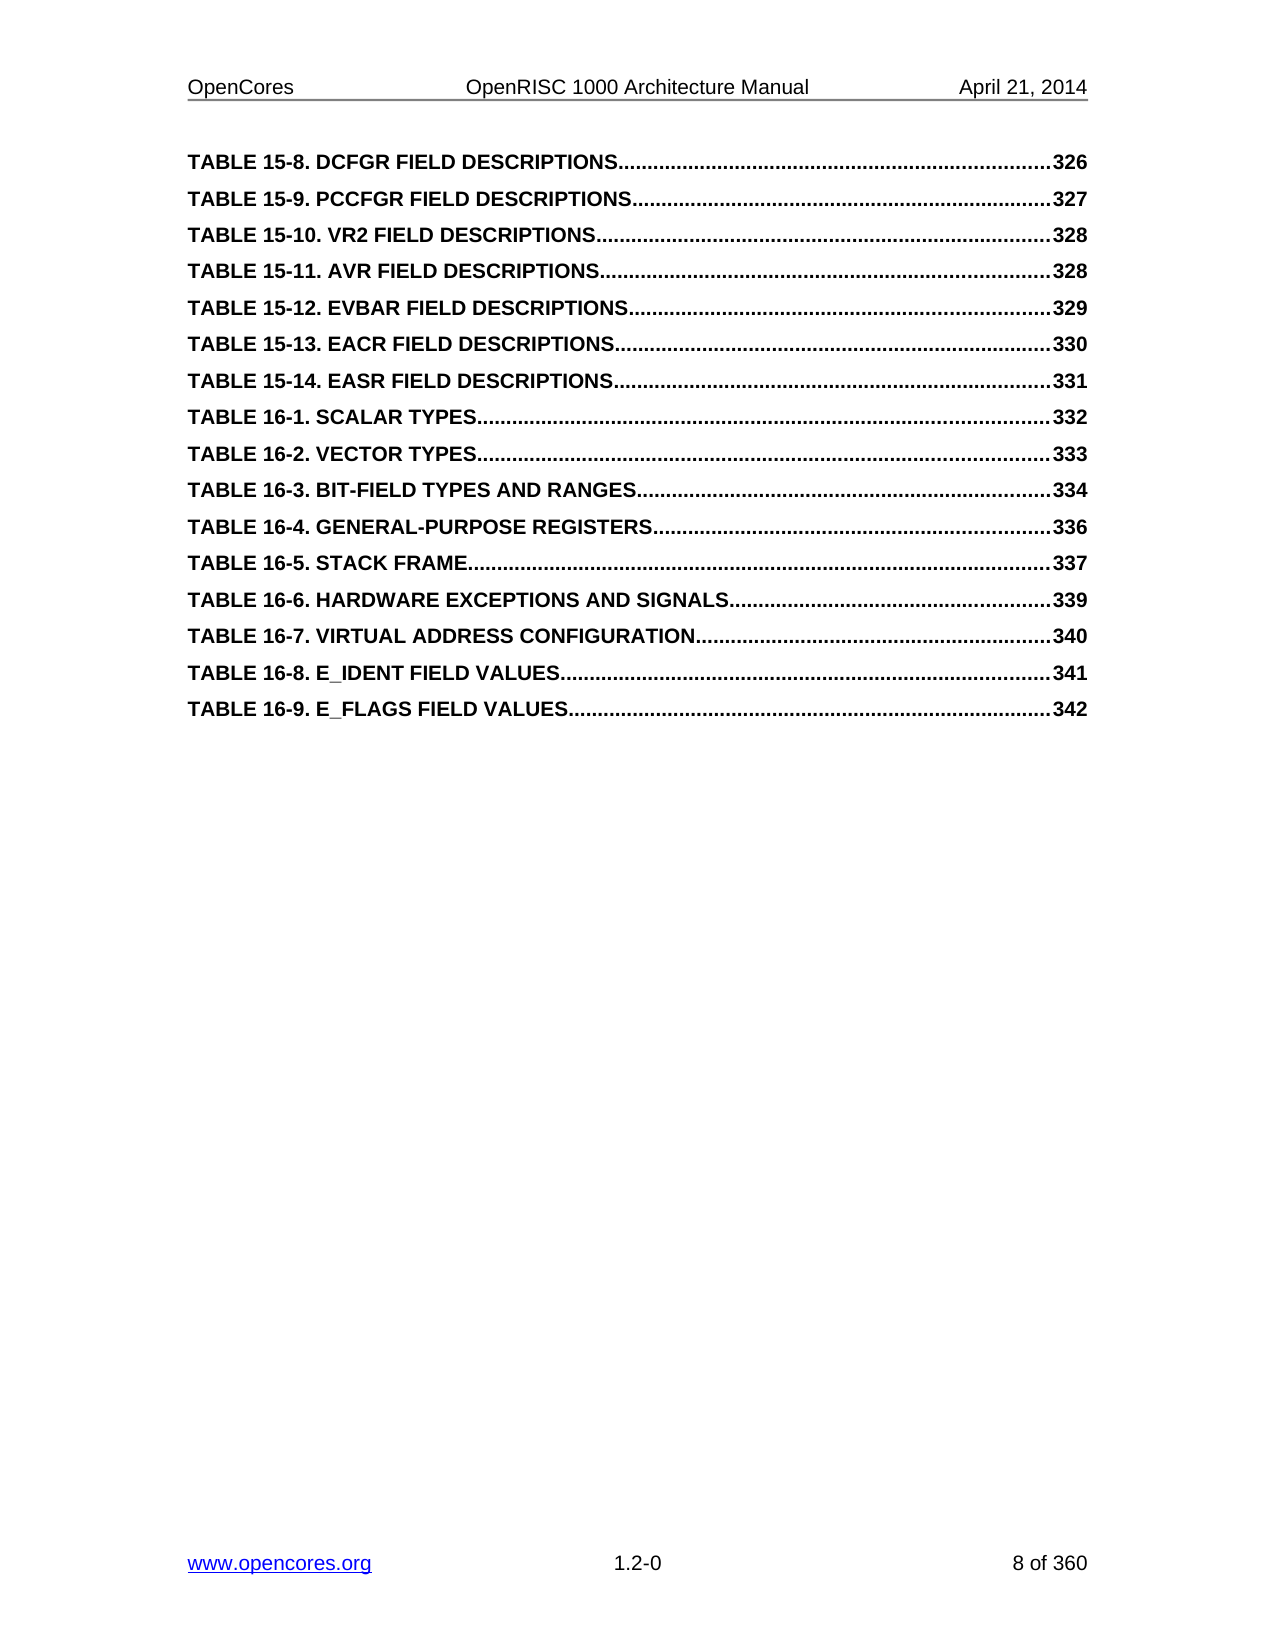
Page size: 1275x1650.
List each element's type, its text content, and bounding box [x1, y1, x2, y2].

text Table 16-7. Virtual Address Configuration 340 [187, 624, 1087, 648]
text Table 16-8. e_ident Field Values 341 [187, 660, 1087, 684]
text Table 15-9. PCCFGR Field Descriptions 327 [187, 186, 1087, 210]
text Table 16-9. e_flags Field Values 342 [187, 697, 1087, 721]
text Table 15-10. VR2 Field Descriptions 328 [187, 223, 1087, 247]
text Table 16-1. Scalar Types 332 [187, 405, 1087, 429]
text Table 16-3. Bit-Field Types and Ranges 334 [187, 478, 1087, 502]
text Table 15-14. EASR Field Descriptions 331 [187, 369, 1087, 393]
text Table 15-8. DCFGR Field Descriptions 326 [187, 150, 1087, 174]
text Table 16-5. Stack Frame 337 [187, 551, 1087, 575]
text Table 16-2. Vector Types 333 [187, 442, 1087, 466]
text Table 15-12. EVBAR Field Descriptions 329 [187, 296, 1087, 320]
text Table 15-13. EACR Field Descriptions 330 [187, 332, 1087, 356]
text Table 15-11. AVR Field Descriptions 328 [187, 259, 1087, 283]
text Table 16-4. General-Purpose Registers 336 [187, 514, 1087, 538]
text Table 16-6. Hardware Exceptions and Signals 339 [187, 587, 1087, 611]
